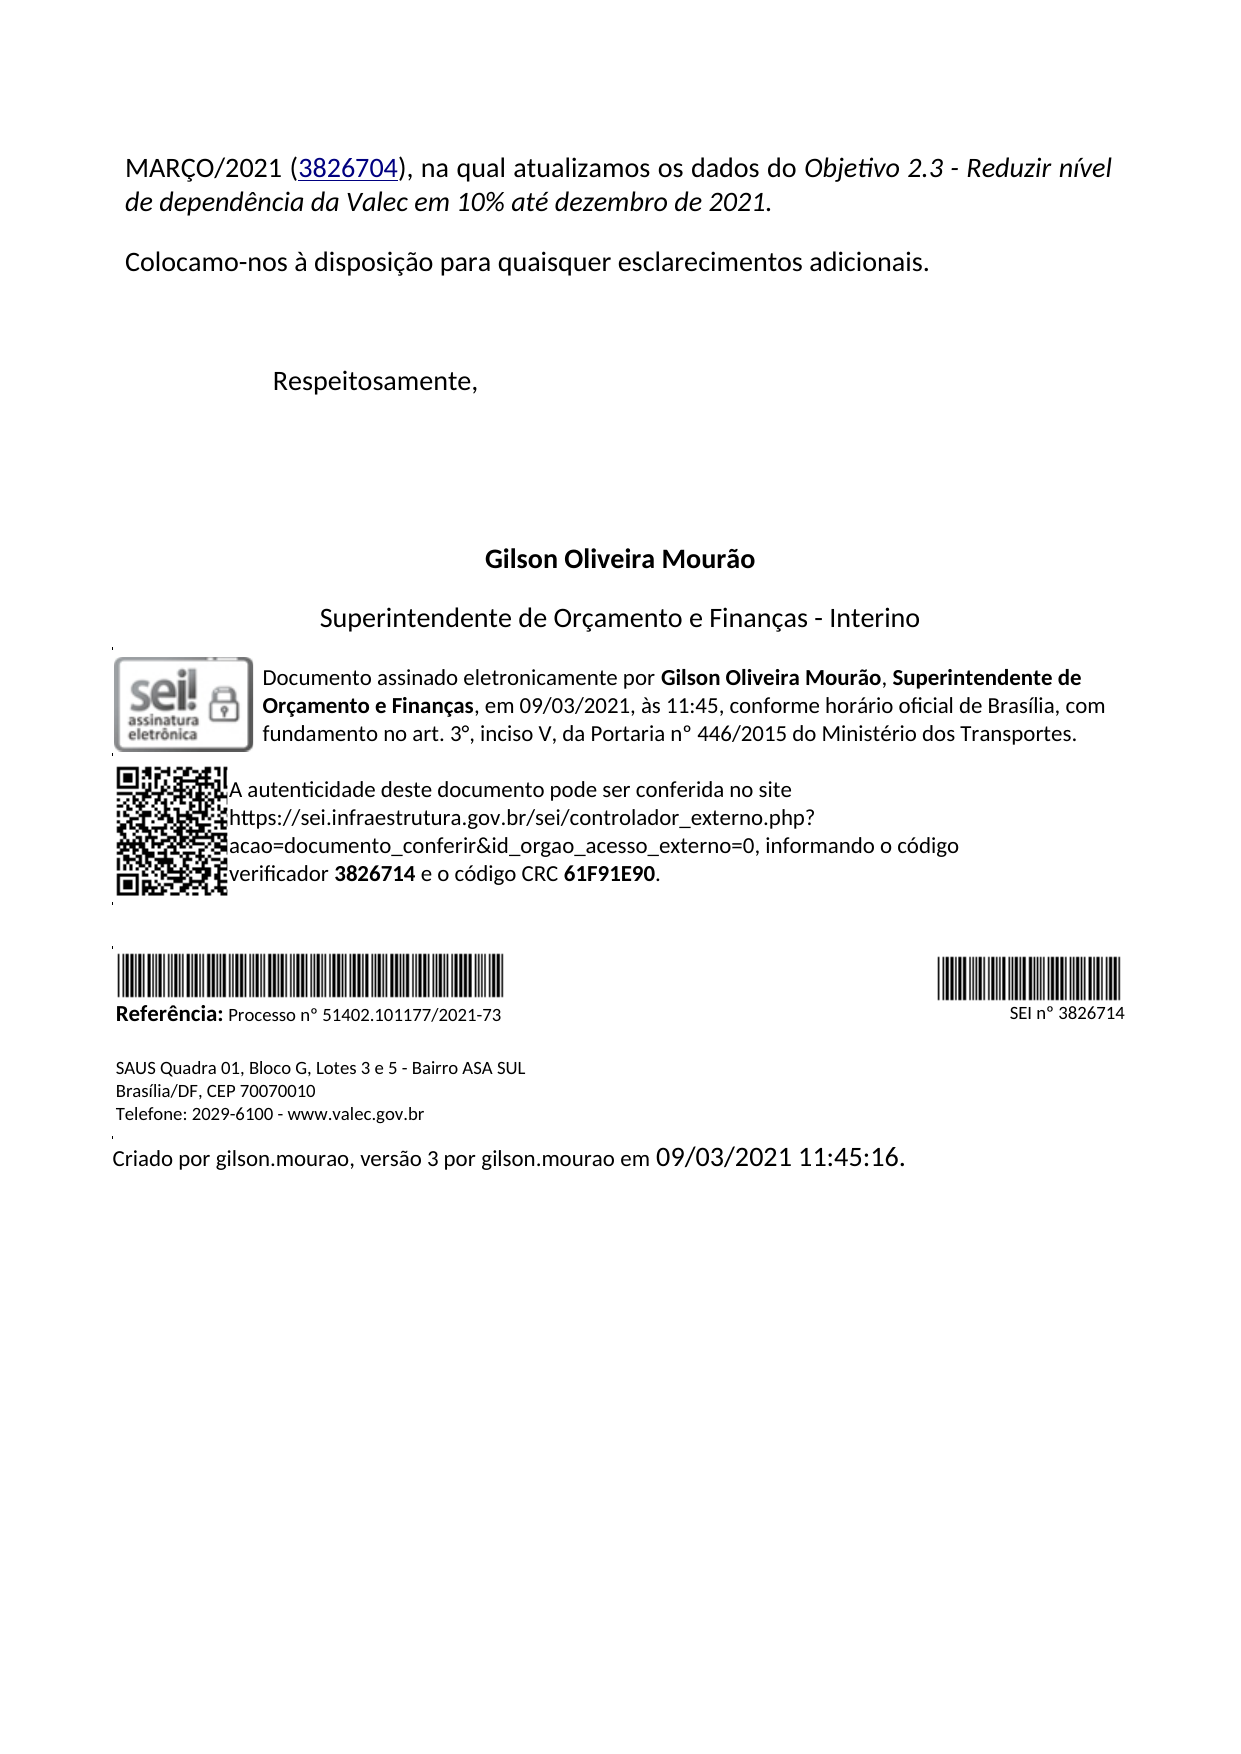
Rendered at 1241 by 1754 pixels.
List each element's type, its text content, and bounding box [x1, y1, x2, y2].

text Superintendente de Orçamento e Finanças - Interino [125, 600, 1115, 634]
table_cell SAUS Quadra 01, Bloco G, Lotes 3 e 5 - Bairro ASA SUL Brasília/DF, CEP 70070010 Telefone: 2029-6100 - www.valec.gov.br [113, 1030, 925, 1128]
text Respeitosamente, [125, 362, 1115, 397]
text Criado por gilson.mourao, versão 3 por gilson.mourao em 09/03/2021 11:45:16. [112, 1139, 1128, 1173]
table_header Documento assinado eletronicamente por Gilson Oliveira Mourão, Superintendente de Orçamento e Finanças, em 09/03/2021, às 11:45, conforme horário oficial de Brasília, com fundamento no art. 3°, inciso V, da Portaria nº 446/2015 do Ministério dos Transportes. [261, 656, 1128, 753]
table_header A autenticidade deste documento pode ser conferida no site https://sei.infraestrutura.gov.br/sei/controlador_externo.php?acao=documento_conferir&id_orgao_acesso_externo=0, informando o código verificador 3826714 e o código CRC 61F91E90. [228, 763, 1128, 900]
table_header [113, 656, 261, 753]
table_header SEI nº 3826714 [925, 949, 1128, 1030]
table_header Referência: Processo nº 51402.101177/2021-73 [113, 949, 925, 1030]
text Gilson Oliveira Mourão [125, 541, 1115, 575]
text - MARÇO/2021 (3826704), na qual atualizamos os dados do Objetivo 2.3 - Reduzir nível de dependência da Valec em 10% até dezembro de 2021. [125, 150, 1115, 219]
table_cell [925, 1030, 1128, 1128]
text Colocamo-nos à disposição para quaisquer esclarecimentos adicionais. [125, 244, 1115, 278]
